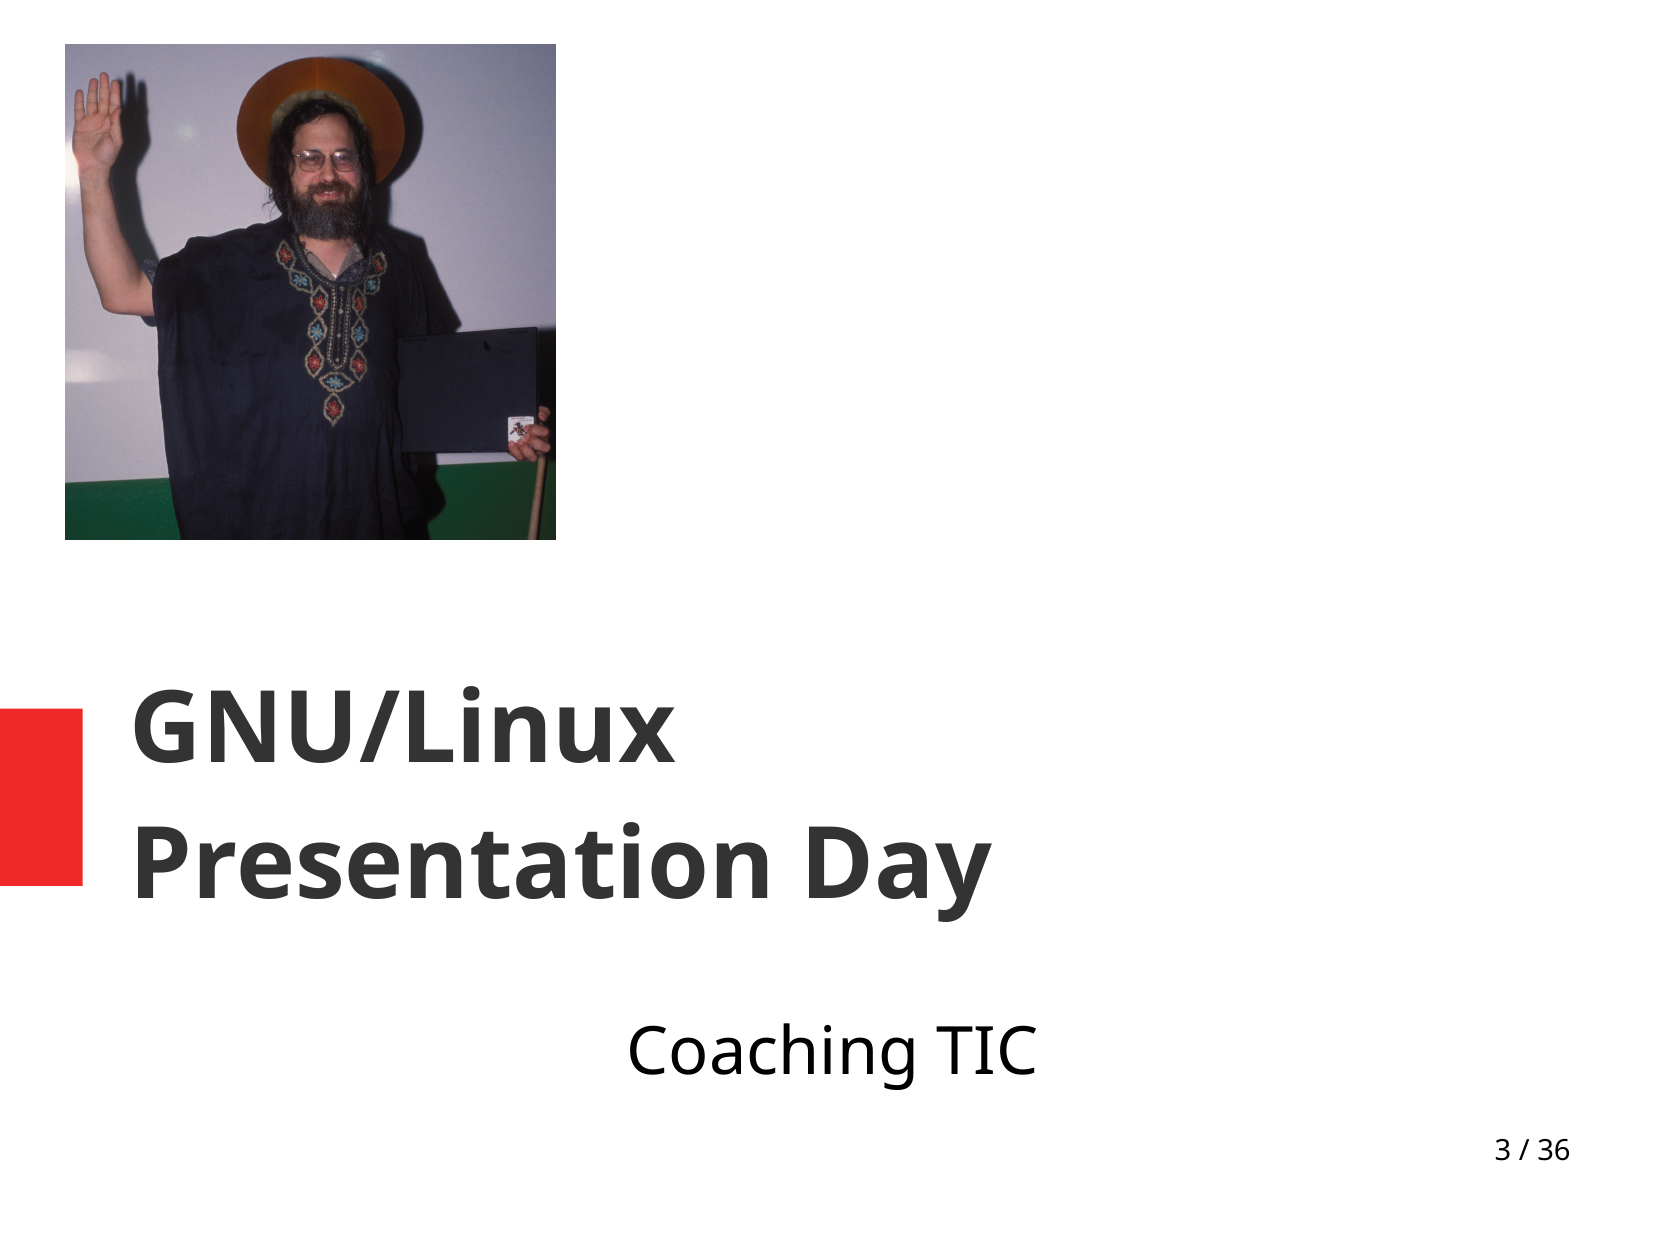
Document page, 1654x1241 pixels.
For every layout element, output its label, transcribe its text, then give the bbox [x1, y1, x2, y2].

title GNU/Linux Presentation Day [129, 655, 1536, 928]
picture [65, 44, 556, 541]
subtitle Coaching TIC [129, 968, 1536, 1130]
